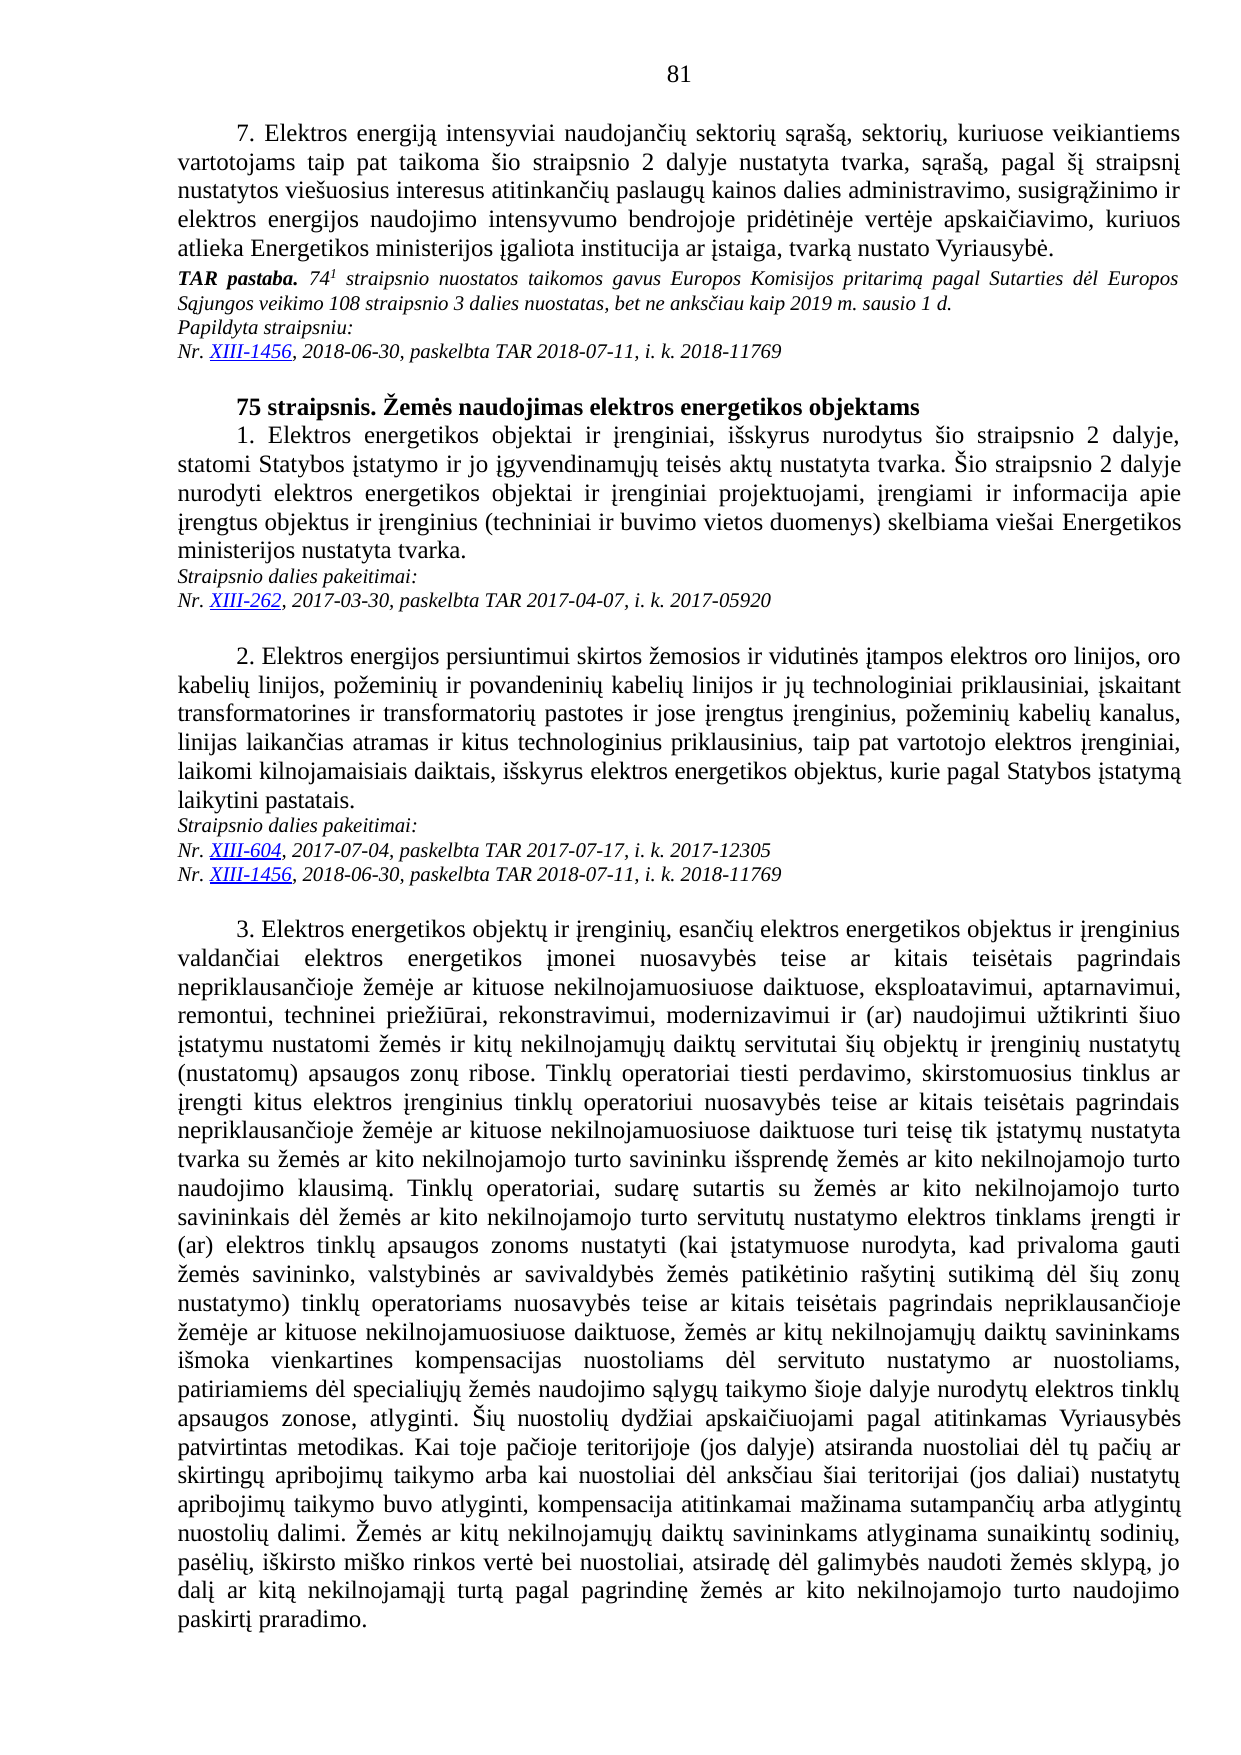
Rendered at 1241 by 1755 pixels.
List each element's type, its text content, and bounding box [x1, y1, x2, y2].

text Nr. XIII-1456, 2018-06-30, paskelbta TAR 2018-07-11, i. k. 2018-11769 [177, 339, 1181, 363]
text TAR pastaba. 741 straipsnio nuostatos taikomos gavus Europos Komisijos pritarimą pagal Sutarties dėl Europos Sąjungos veikimo 108 straipsnio 3 dalies nuostatas, bet ne anksčiau kaip 2019 m. sausio 1 d. [177, 262, 1181, 315]
text 2. Elektros energijos persiuntimui skirtos žemosios ir vidutinės įtampos elektros oro linijos, oro kabelių linijos, požeminių ir povandeninių kabelių linijos ir jų technologiniai priklausiniai, įskaitant transformatorines ir transformatorių pastotes ir jose įrengtus įrenginius, požeminių kabelių kanalus, linijas laikančias atramas ir kitus technologinius priklausinius, taip pat vartotojo elektros įrenginiai, laikomi kilnojamaisiais daiktais, išskyrus elektros energetikos objektus, kurie pagal Statybos įstatymą laikytini pastatais. [177, 641, 1181, 813]
text Nr. XIII-604, 2017-07-04, paskelbta TAR 2017-07-17, i. k. 2017-12305 [177, 837, 1181, 862]
text Papildyta straipsniu: [177, 315, 1181, 339]
text Nr. XIII-262, 2017-03-30, paskelbta TAR 2017-04-07, i. k. 2017-05920 [177, 588, 1181, 612]
text Nr. XIII-1456, 2018-06-30, paskelbta TAR 2018-07-11, i. k. 2018-11769 [177, 862, 1181, 886]
text 7. Elektros energiją intensyviai naudojančių sektorių sąrašą, sektorių, kuriuose veikiantiems vartotojams taip pat taikoma šio straipsnio 2 dalyje nustatyta tvarka, sąrašą, pagal šį straipsnį nustatytos viešuosius interesus atitinkančių paslaugų kainos dalies administravimo, susigrąžinimo ir elektros energijos naudojimo intensyvumo bendrojoje pridėtinėje vertėje apskaičiavimo, kuriuos atlieka Energetikos ministerijos įgaliota institucija ar įstaiga, tvarką nustato Vyriausybė. [177, 118, 1181, 262]
text Straipsnio dalies pakeitimai: [177, 813, 1181, 837]
text 3. Elektros energetikos objektų ir įrenginių, esančių elektros energetikos objektus ir įrenginius valdančiai elektros energetikos įmonei nuosavybės teise ar kitais teisėtais pagrindais nepriklausančioje žemėje ar kituose nekilnojamuosiuose daiktuose, eksploatavimui, aptarnavimui, remontui, techninei priežiūrai, rekonstravimui, modernizavimui ir (ar) naudojimui užtikrinti šiuo įstatymu nustatomi žemės ir kitų nekilnojamųjų daiktų servitutai šių objektų ir įrenginių nustatytų (nustatomų) apsaugos zonų ribose. Tinklų operatoriai tiesti perdavimo, skirstomuosius tinklus ar įrengti kitus elektros įrenginius tinklų operatoriui nuosavybės teise ar kitais teisėtais pagrindais nepriklausančioje žemėje ar kituose nekilnojamuosiuose daiktuose turi teisę tik įstatymų nustatyta tvarka su žemės ar kito nekilnojamojo turto savininku išsprendę žemės ar kito nekilnojamojo turto naudojimo klausimą. Tinklų operatoriai, sudarę sutartis su žemės ar kito nekilnojamojo turto savininkais dėl žemės ar kito nekilnojamojo turto servitutų nustatymo elektros tinklams įrengti ir (ar) elektros tinklų apsaugos zonoms nustatyti (kai įstatymuose nurodyta, kad privaloma gauti žemės savininko, valstybinės ar savivaldybės žemės patikėtinio rašytinį sutikimą dėl šių zonų nustatymo) tinklų operatoriams nuosavybės teise ar kitais teisėtais pagrindais nepriklausančioje žemėje ar kituose nekilnojamuosiuose daiktuose, žemės ar kitų nekilnojamųjų daiktų savininkams išmoka vienkartines kompensacijas nuostoliams dėl servituto nustatymo ar nuostoliams, patiriamiems dėl specialiųjų žemės naudojimo sąlygų taikymo šioje dalyje nurodytų elektros tinklų apsaugos zonose, atlyginti. Šių nuostolių dydžiai apskaičiuojami pagal atitinkamas Vyriausybės patvirtintas metodikas. Kai toje pačioje teritorijoje (jos dalyje) atsiranda nuostoliai dėl tų pačių ar skirtingų apribojimų taikymo arba kai nuostoliai dėl anksčiau šiai teritorijai (jos daliai) nustatytų apribojimų taikymo buvo atlyginti, kompensacija atitinkamai mažinama sutampančių arba atlygintų nuostolių dalimi. Žemės ar kitų nekilnojamųjų daiktų savininkams atlyginama sunaikintų sodinių, pasėlių, iškirsto miško rinkos vertė bei nuostoliai, atsiradę dėl galimybės naudoti žemės sklypą, jo dalį ar kitą nekilnojamąjį turtą pagal pagrindinę žemės ar kito nekilnojamojo turto naudojimo paskirtį praradimo. [177, 914, 1181, 1633]
text 75 straipsnis. Žemės naudojimas elektros energetikos objektams [177, 392, 1181, 420]
text 1. Elektros energetikos objektai ir įrenginiai, išskyrus nurodytus šio straipsnio 2 dalyje, statomi Statybos įstatymo ir jo įgyvendinamųjų teisės aktų nustatyta tvarka. Šio straipsnio 2 dalyje nurodyti elektros energetikos objektai ir įrenginiai projektuojami, įrengiami ir informacija apie įrengtus objektus ir įrenginius (techniniai ir buvimo vietos duomenys) skelbiama viešai Energetikos ministerijos nustatyta tvarka. [177, 420, 1181, 564]
text Straipsnio dalies pakeitimai: [177, 564, 1181, 588]
